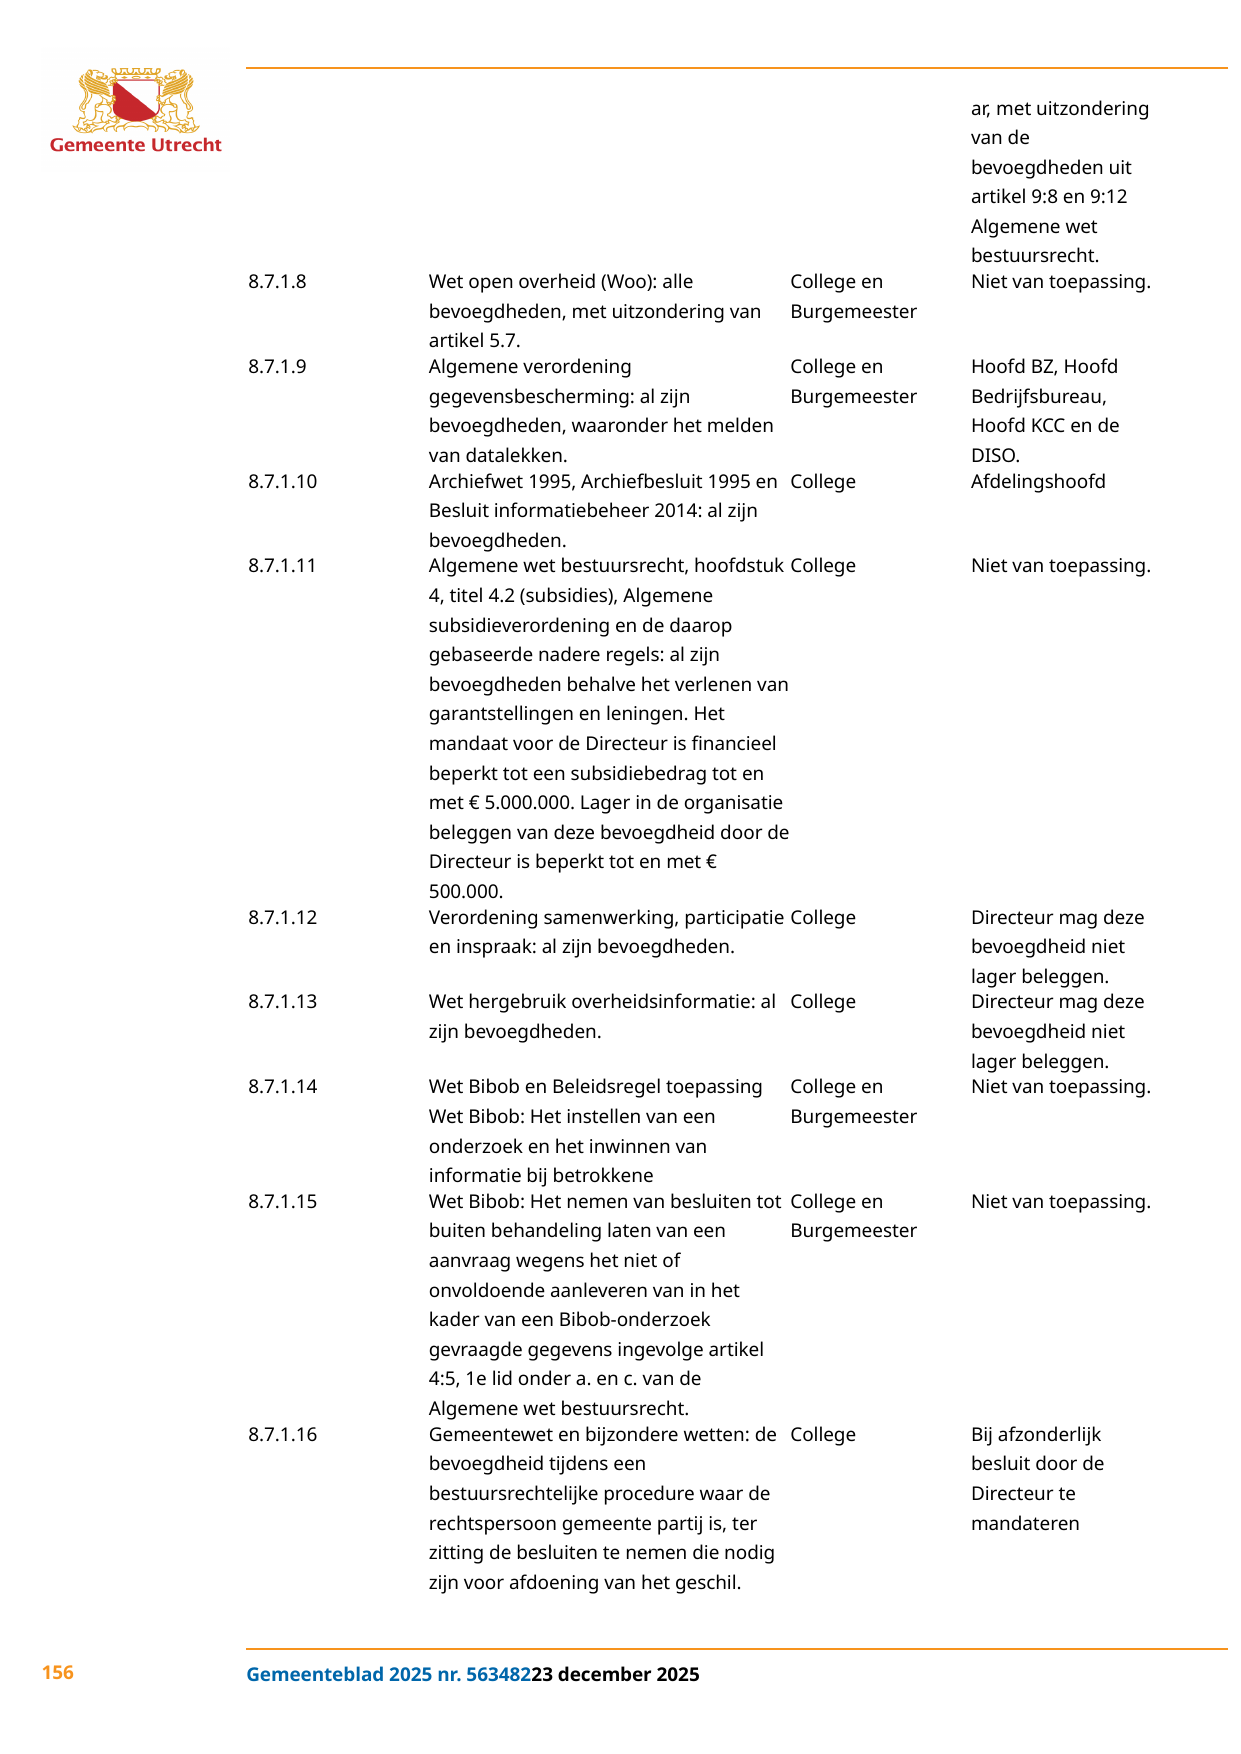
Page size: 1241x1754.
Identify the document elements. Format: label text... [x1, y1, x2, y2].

table_cell 8.7.1.16 [248, 1421, 429, 1594]
table_cell 8.7.1.9 [248, 353, 429, 468]
table_cell ar, met uitzondering van de bevoegdheden uit artikel 9:8 en 9:12 Algemene wet bestuursrecht. [971, 95, 1152, 268]
table_cell Algemene verordening gegevensbescherming: al zijn bevoegdheden, waaronder het melden van datalekken. [429, 353, 790, 468]
table_cell Wet Bibob: Het nemen van besluiten tot buiten behandeling laten van een aanvraag wegens het niet of onvoldoende aanleveren van in het kader van een Bibob-onderzoek gevraagde gegevens ingevolge artikel 4:5, 1e lid onder a. en c. van de Algemene wet bestuursrecht. [429, 1188, 790, 1421]
table_cell Algemene wet bestuursrecht, hoofdstuk 4, titel 4.2 (subsidies), Algemene subsidieverordening en de daarop gebaseerde nadere regels: al zijn bevoegdheden behalve het verlenen van garantstellingen en leningen. Het mandaat voor de Directeur is financieel beperkt tot een subsidiebedrag tot en met € 5.000.000. Lager in de organisatie beleggen van deze bevoegdheid door de Directeur is beperkt tot en met € 500.000. [429, 553, 790, 904]
table_cell College [790, 904, 971, 989]
table_cell Afdelingshoofd [971, 468, 1152, 553]
table_cell 8.7.1.14 [248, 1074, 429, 1188]
table_cell College en Burgemeester [790, 269, 971, 353]
table_cell Archiefwet 1995, Archiefbesluit 1995 en Besluit informatiebeheer 2014: al zijn bevoegdheden. [429, 468, 790, 553]
table_cell 8.7.1.12 [248, 904, 429, 989]
table_cell 8.7.1.15 [248, 1188, 429, 1421]
table_cell 8.7.1.8 [248, 269, 429, 353]
table_cell Bij afzonderlijk besluit door de Directeur te mandateren [971, 1421, 1152, 1594]
table_cell College [790, 468, 971, 553]
table_cell Niet van toepassing. [971, 553, 1152, 904]
table_cell [429, 95, 790, 268]
table_cell College en Burgemeester [790, 1074, 971, 1188]
table_cell 8.7.1.13 [248, 989, 429, 1074]
table_cell 8.7.1.11 [248, 553, 429, 904]
table_cell Wet Bibob en Beleidsregel toepassing Wet Bibob: Het instellen van een onderzoek en het inwinnen van informatie bij betrokkene [429, 1074, 790, 1188]
table_cell College [790, 553, 971, 904]
table_cell Gemeentewet en bijzondere wetten: de bevoegdheid tijdens een bestuursrechtelijke procedure waar de rechtspersoon gemeente partij is, ter zitting de besluiten te nemen die nodig zijn voor afdoening van het geschil. [429, 1421, 790, 1594]
table_cell College en Burgemeester [790, 1188, 971, 1421]
table_cell College [790, 1421, 971, 1594]
table_cell College en Burgemeester [790, 353, 971, 468]
table_cell College [790, 989, 971, 1074]
table_cell Niet van toepassing. [971, 1188, 1152, 1421]
table_cell Wet open overheid (Woo): alle bevoegdheden, met uitzondering van artikel 5.7. [429, 269, 790, 353]
table_cell Directeur mag deze bevoegdheid niet lager beleggen. [971, 989, 1152, 1074]
picture [41, 47, 231, 172]
table_cell [790, 95, 971, 268]
table_cell Niet van toepassing. [971, 1074, 1152, 1188]
table_cell 8.7.1.10 [248, 468, 429, 553]
table_cell Directeur mag deze bevoegdheid niet lager beleggen. [971, 904, 1152, 989]
table_cell Wet hergebruik overheidsinformatie: al zijn bevoegdheden. [429, 989, 790, 1074]
table_cell Hoofd BZ, Hoofd Bedrijfsbureau, Hoofd KCC en de DISO. [971, 353, 1152, 468]
table_cell Niet van toepassing. [971, 269, 1152, 353]
table_cell [248, 95, 429, 268]
table_cell Verordening samenwerking, participatie en inspraak: al zijn bevoegdheden. [429, 904, 790, 989]
